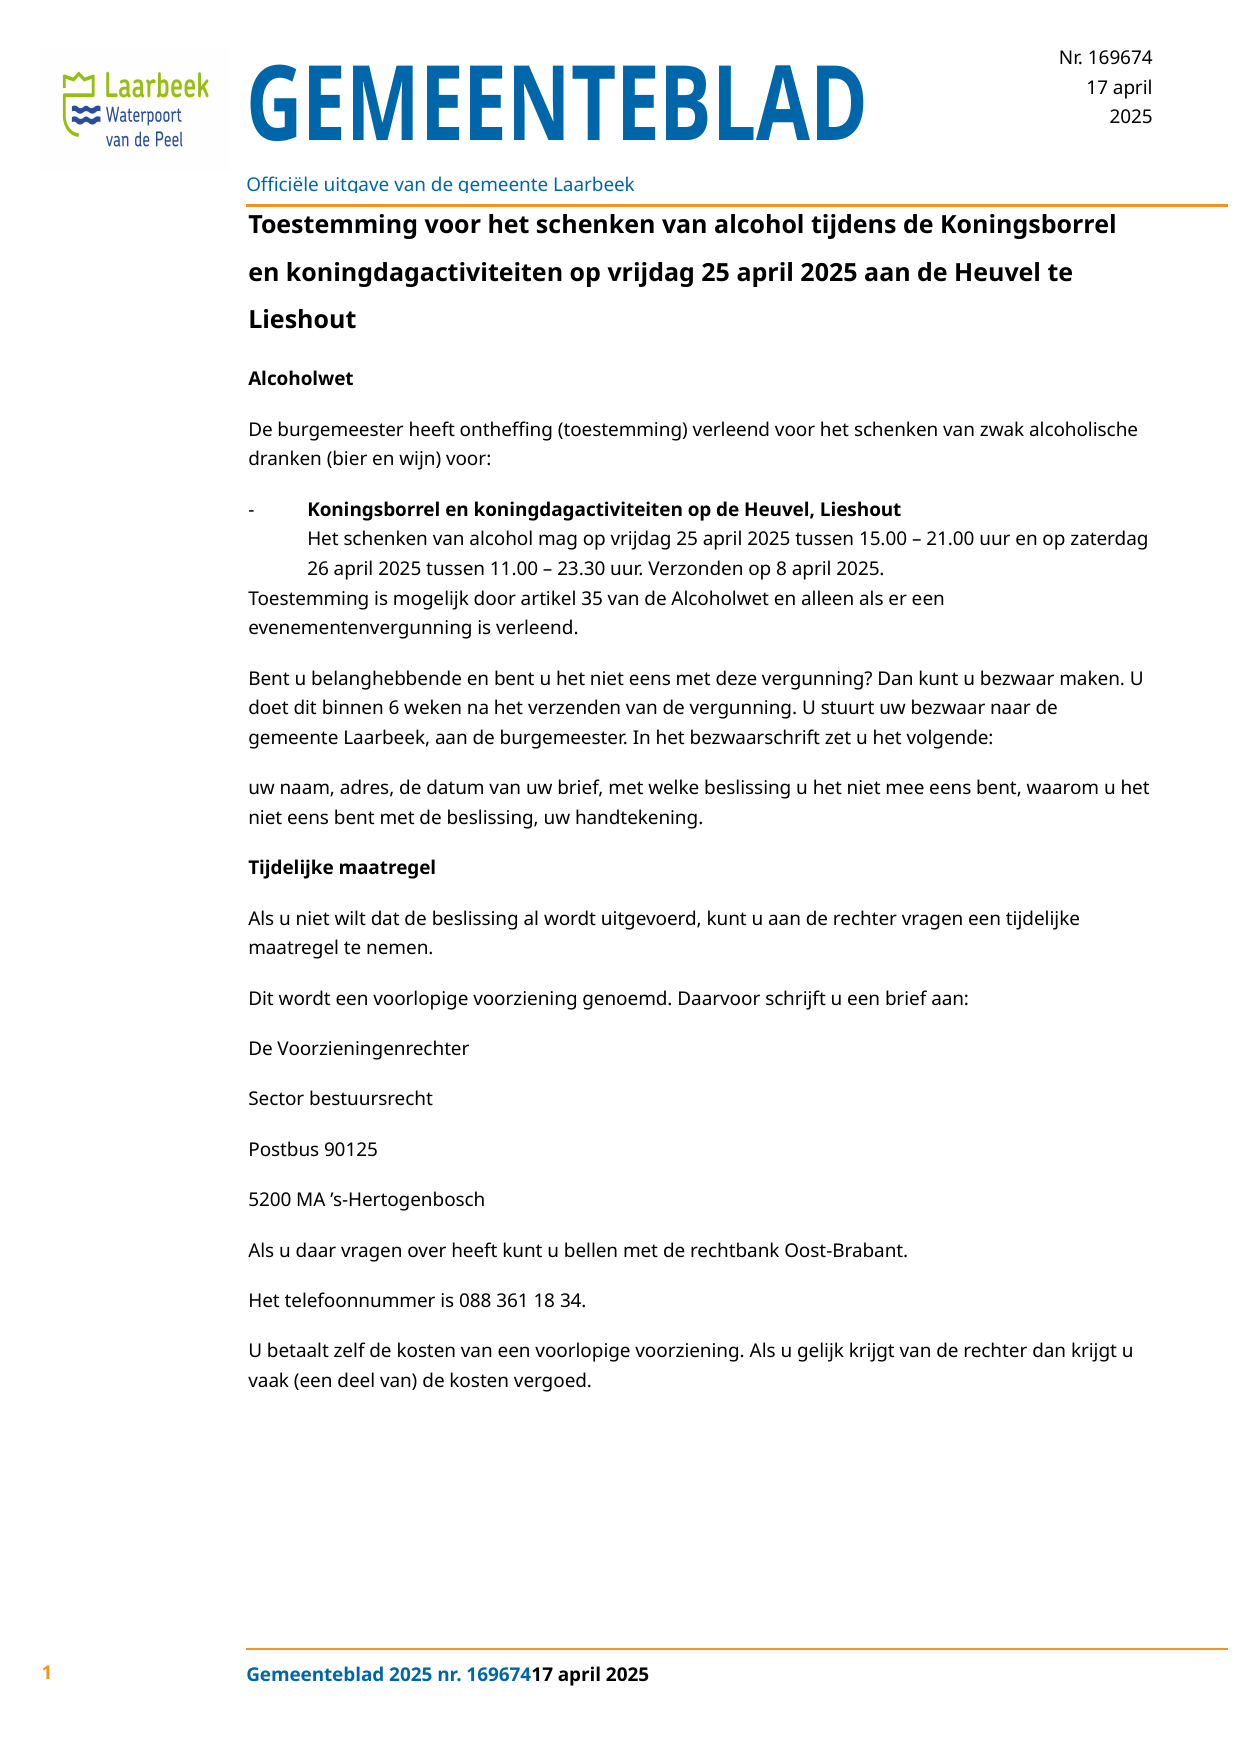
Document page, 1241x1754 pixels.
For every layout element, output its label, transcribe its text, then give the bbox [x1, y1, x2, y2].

text Alcoholwet [248, 366, 1152, 391]
text Toestemming voor het schenken van alcohol tijdens de Koningsborrel en koningdagactiviteiten op vrijdag 25 april 2025 aan de Heuvel te Lieshout [248, 207, 1152, 336]
text uw naam, adres, de datum van uw brief, met welke beslissing u het niet mee eens bent, waarom u het niet eens bent met de beslissing, uw handtekening. [248, 774, 1152, 829]
text Tijdelijke maatregel [248, 854, 1152, 880]
list Het schenken van alcohol mag op vrijdag 25 april 2025 tussen 15.00 – 21.00 uur en op zaterdag 26 april 2025 tussen 11.00 – 23.30 uur. Verzonden op 8 april 2025. [248, 526, 1152, 581]
text Toestemming is mogelijk door artikel 35 van de Alcoholwet en alleen als er een evenementenvergunning is verleend. [248, 585, 1152, 640]
text 5200 MA ’s-Hertogenbosch [248, 1186, 1152, 1212]
text U betaalt zelf de kosten van een voorlopige voorziening. Als u gelijk krijgt van de rechter dan krijgt u vaak (een deel van) de kosten vergoed. ­­­­­­­­­­­ [248, 1338, 1152, 1393]
text Bent u belanghebbende en bent u het niet eens met deze vergunning? Dan kunt u bezwaar maken. U doet dit binnen 6 weken na het verzenden van de vergunning. U stuurt uw bezwaar naar de gemeente Laarbeek, aan de burgemeester. In het bezwaarschrift zet u het volgende: [248, 665, 1152, 749]
text De burgemeester heeft ontheffing (toestemming) verleend voor het schenken van zwak alcoholische dranken (bier en wijn) voor: [248, 416, 1152, 471]
text Dit wordt een voorlopige voorziening genoemd. Daarvoor schrijft u een brief aan: [248, 985, 1152, 1010]
text Sector bestuursrecht [248, 1086, 1152, 1111]
text Als u daar vragen over heeft kunt u bellen met de rechtbank Oost-Brabant. [248, 1237, 1152, 1262]
text De Voorzieningenrechter [248, 1035, 1152, 1061]
list Koningsborrel en koningdagactiviteiten op de Heuvel, Lieshout [248, 496, 1152, 522]
text Als u niet wilt dat de beslissing al wordt uitgevoerd, kunt u aan de rechter vragen een tijdelijke maatregel te nemen. [248, 905, 1152, 960]
text Het telefoonnummer is 088 361 18 34. [248, 1287, 1152, 1313]
picture [41, 47, 231, 172]
text Postbus 90125 [248, 1136, 1152, 1162]
